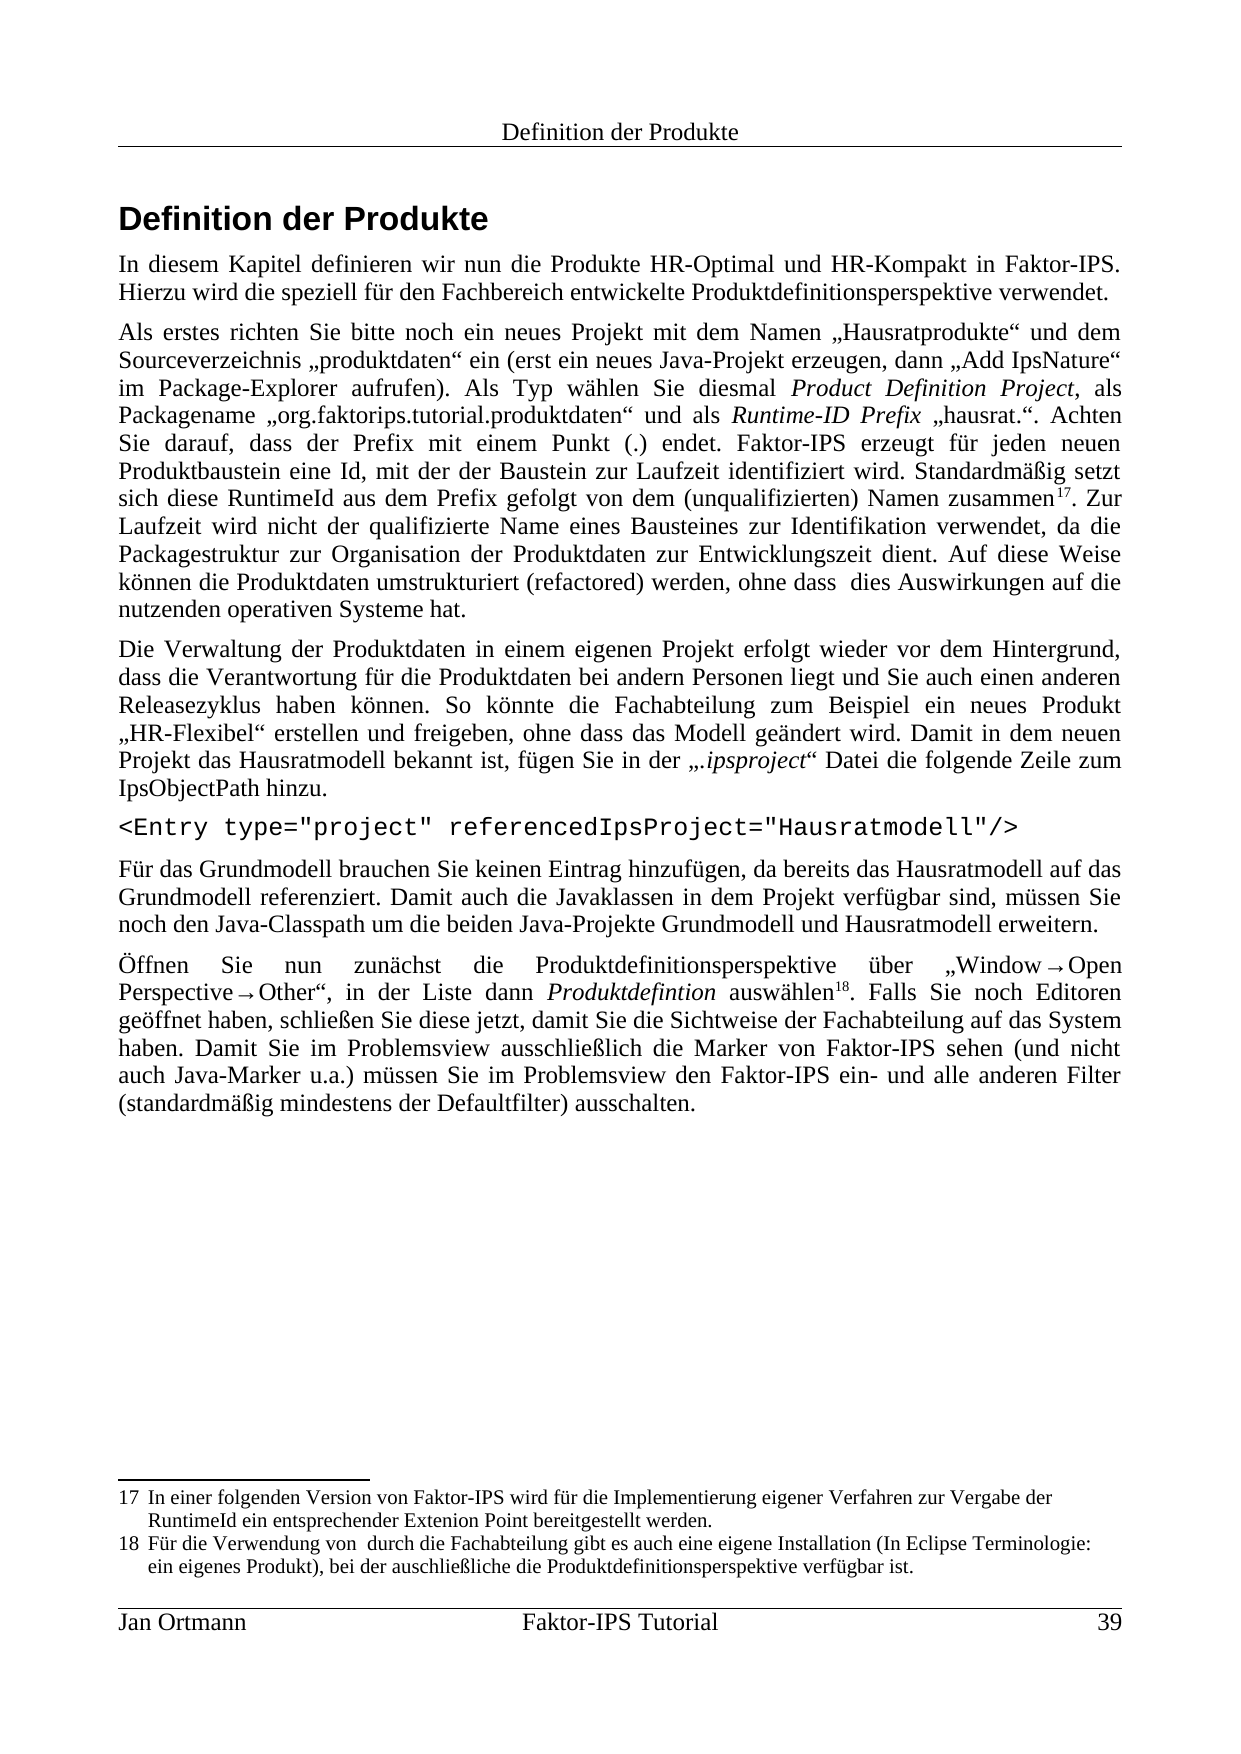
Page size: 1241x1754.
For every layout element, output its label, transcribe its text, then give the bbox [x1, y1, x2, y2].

text In einer folgenden Version von Faktor-IPS wird für die Implementierung eigener Verfahren zur Vergabe der RuntimeId ein entsprechender Extenion Point bereitgestellt werden. [118, 1486, 1122, 1532]
text Die Verwaltung der Produktdaten in einem eigenen Projekt erfolgt wieder vor dem Hintergrund, dass die Verantwortung für die Produktdaten bei andern Personen liegt und Sie auch einen anderen Releasezyklus haben können. So könnte die Fachabteilung zum Beispiel ein neues Produkt „HR‑Flexibel“ erstellen und freigeben, ohne dass das Modell geändert wird. Damit in dem neuen Projekt das Hausratmodell bekannt ist, fügen Sie in der „.ipsproject“ Datei die folgende Zeile zum IpsObjectPath hinzu. [118, 636, 1122, 802]
text <Entry type="project" referencedIpsProject="Hausratmodell"/> [118, 814, 1122, 843]
text Für das Grundmodell brauchen Sie keinen Eintrag hinzufügen, da bereits das Hausratmodell auf das Grundmodell referenziert. Damit auch die Javaklassen in dem Projekt verfügbar sind, müssen Sie noch den Java-Classpath um die beiden Java-Projekte Grundmodell und Hausratmodell erweitern. [118, 855, 1122, 938]
text Für die Verwendung von durch die Fachabteilung gibt es auch eine eigene Installation (In Eclipse Terminologie: ein eigenes Produkt), bei der auschließliche die Produktdefinitionsperspektive verfügbar ist. [118, 1532, 1122, 1578]
text Als erstes richten Sie bitte noch ein neues Projekt mit dem Namen „Hausratprodukte“ und dem Sourceverzeichnis „produktdaten“ ein (erst ein neues Java-Projekt erzeugen, dann „Add IpsNature“ im Package-Explorer aufrufen). Als Typ wählen Sie diesmal Product Definition Project, als Packagename „org.faktorips.tutorial.produktdaten“ und als Runtime-ID Prefix „hausrat.“. Achten Sie darauf, dass der Prefix mit einem Punkt (.) endet. Faktor-IPS erzeugt für jeden neuen Produktbaustein eine Id, mit der der Baustein zur Laufzeit identifiziert wird. Standardmäßig setzt sich diese RuntimeId aus dem Prefix gefolgt von dem (unqualifizierten) Namen zusammen. Zur Laufzeit wird nicht der qualifizierte Name eines Bausteines zur Identifikation verwendet, da die Packagestruktur zur Organisation der Produktdaten zur Entwicklungszeit dient. Auf diese Weise können die Produktdaten umstrukturiert (refactored) werden, ohne dass dies Auswirkungen auf die nutzenden operativen Systeme hat. [118, 318, 1122, 623]
text Öffnen Sie nun zunächst die Produktdefinitionsperspektive über „Window→Open Perspective→Other“, in der Liste dann Produktdefintion auswählen. Falls Sie noch Editoren geöffnet haben, schließen Sie diese jetzt, damit Sie die Sichtweise der Fachabteilung auf das System haben. Damit Sie im Problemsview ausschließlich die Marker von Faktor-IPS sehen (und nicht auch Java-Marker u.a.) müssen Sie im Problemsview den Faktor-IPS ein- und alle anderen Filter (standardmäßig mindestens der Defaultfilter) ausschalten. [118, 951, 1122, 1117]
subtitle Definition der Produkte [118, 200, 1122, 238]
text In diesem Kapitel definieren wir nun die Produkte HR-Optimal und HR-Kompakt in Faktor-IPS. Hierzu wird die speziell für den Fachbereich entwickelte Produktdefinitionsperspektive verwendet. [118, 250, 1122, 306]
